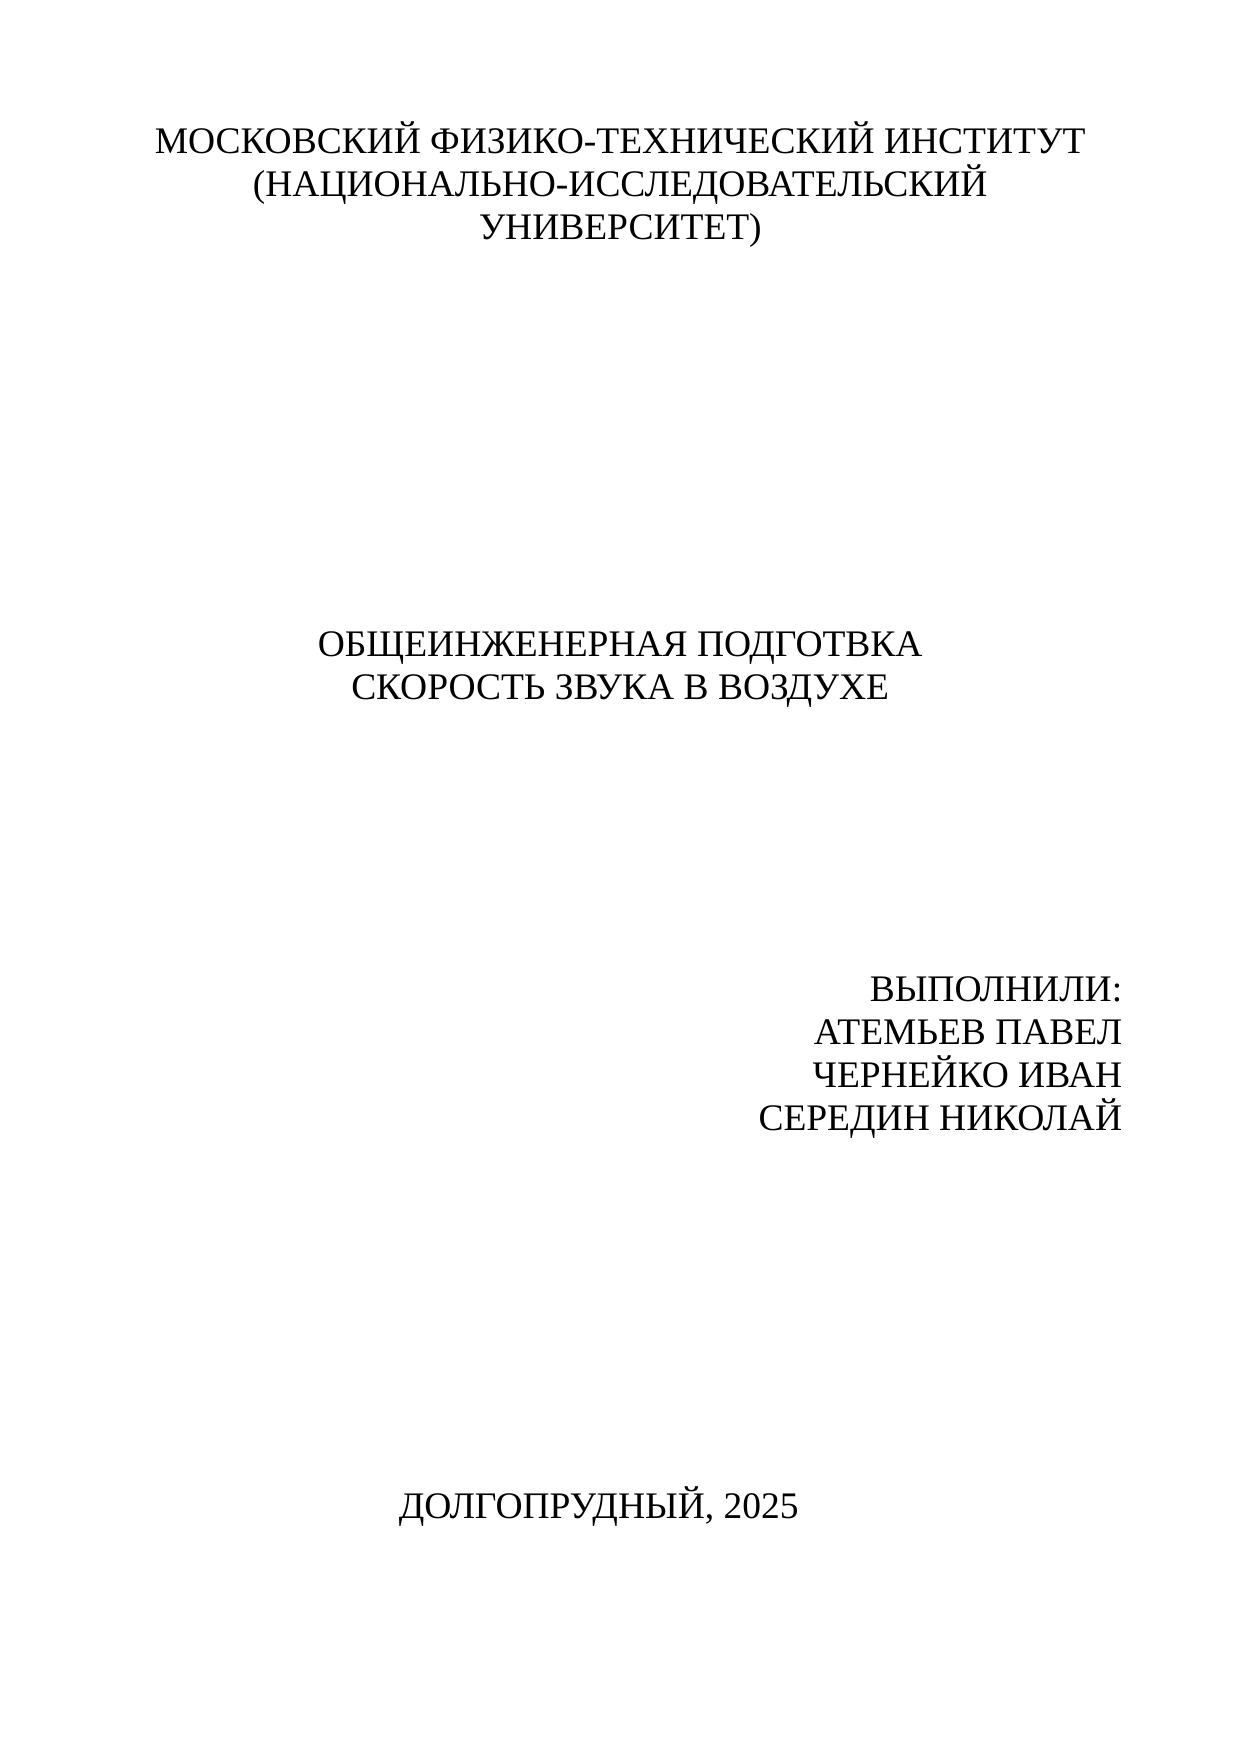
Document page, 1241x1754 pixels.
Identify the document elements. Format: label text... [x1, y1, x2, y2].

text СКОРОСТЬ ЗВУКА В ВОЗДУХЕ [118, 664, 1122, 707]
text СЕРЕДИН НИКОЛАЙ [118, 1096, 1122, 1139]
text ОБЩЕИНЖЕНЕРНАЯ ПОДГОТВКА [118, 621, 1122, 664]
text ЧЕРНЕЙКО ИВАН [118, 1052, 1122, 1096]
text АТЕМЬЕВ ПАВЕЛ [118, 1009, 1122, 1052]
text МОСКОВСКИЙ ФИЗИКО-ТЕХНИЧЕСКИЙ ИНСТИТУТ (НАЦИОНАЛЬНО-ИССЛЕДОВАТЕЛЬСКИЙ УНИВЕРСИТЕТ) [118, 118, 1122, 247]
text ВЫПОЛНИЛИ: [118, 966, 1122, 1009]
text ДОЛГОПРУДНЫЙ, 2025 [118, 1484, 1122, 1527]
